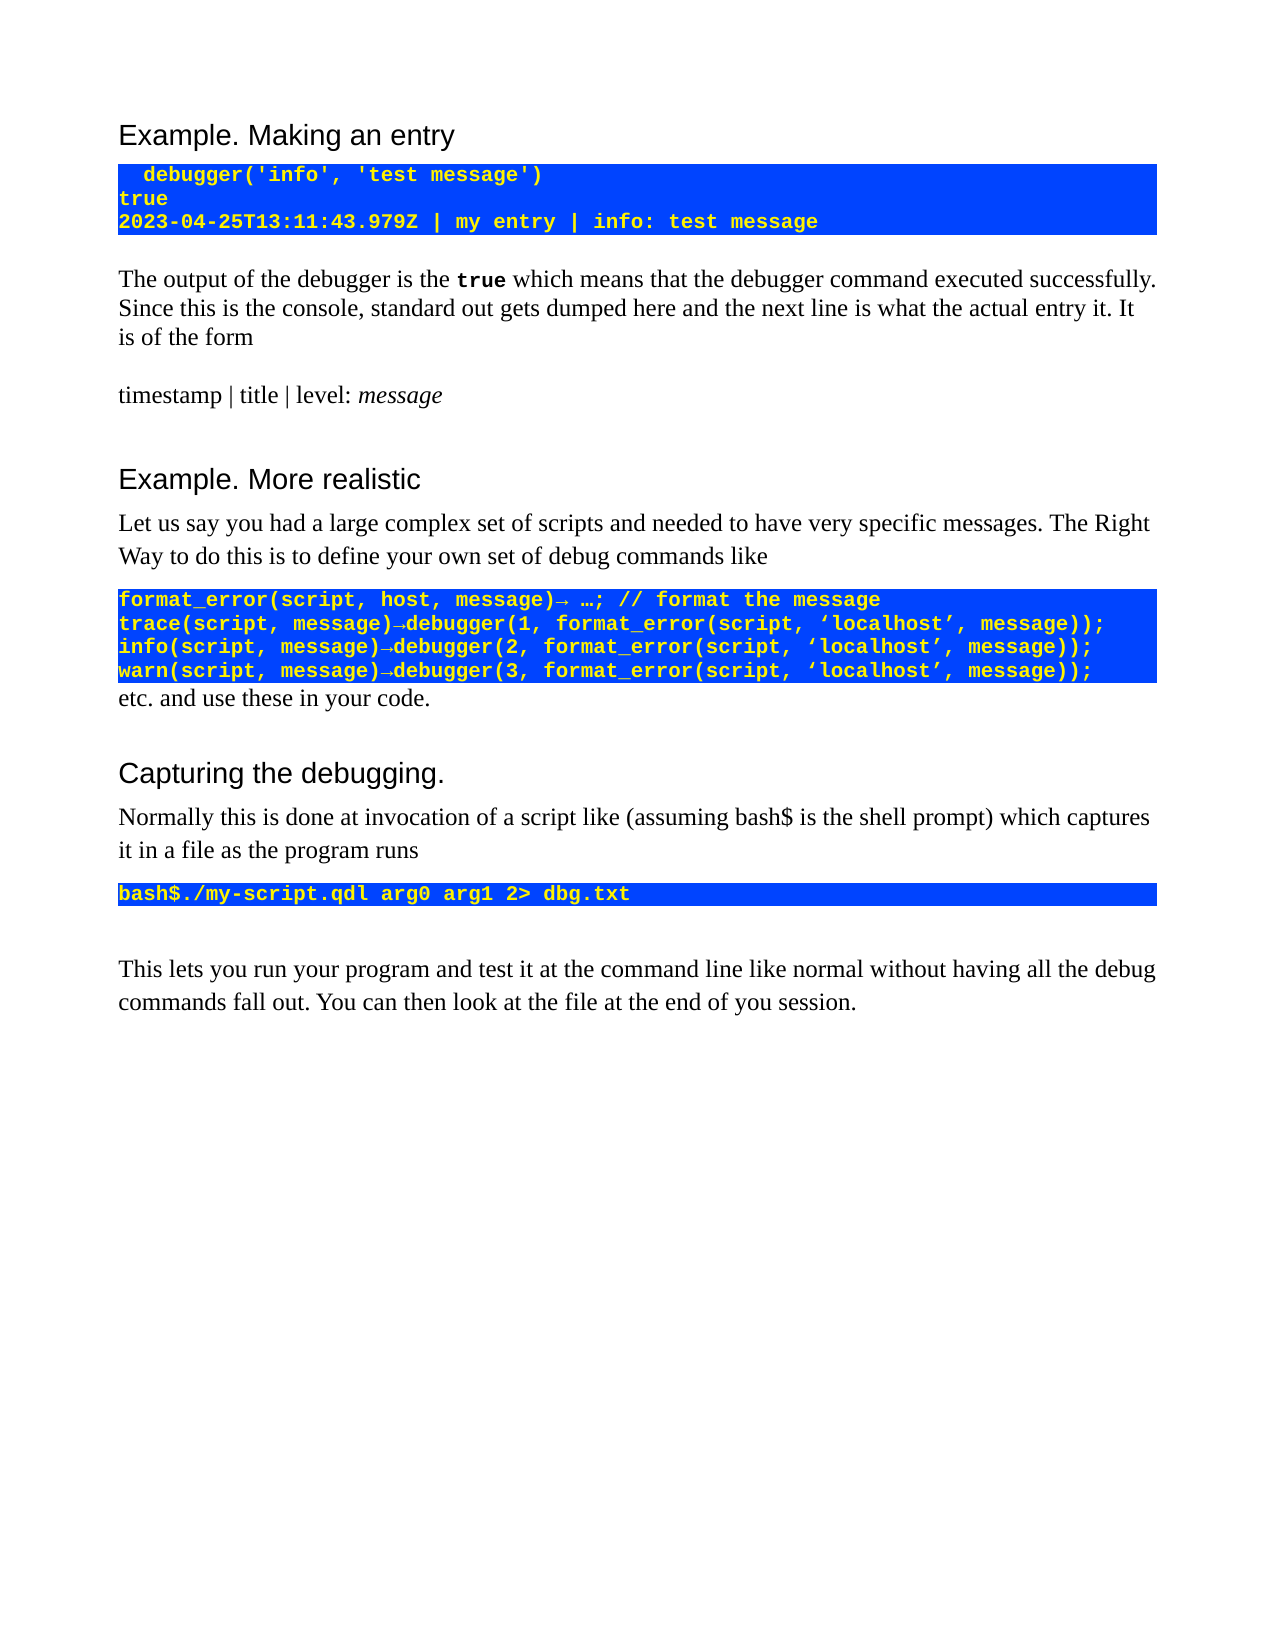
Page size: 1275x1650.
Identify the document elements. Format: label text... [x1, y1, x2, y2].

subtitle Capturing the debugging. [118, 756, 1157, 789]
text debugger('info', 'test message') true 2023-04-25T13:11:43.979Z | my entry | info: test message [118, 164, 1157, 235]
subtitle Example. Making an entry [118, 118, 1157, 152]
text Normally this is done at invocation of a script like (assuming bash$ is the shell prompt) which captures it in a file as the program runs [118, 802, 1157, 864]
text bash$./my-script.qdl arg0 arg1 2> dbg.txt [118, 883, 1157, 906]
text Let us say you had a large complex set of scripts and needed to have very specific messages. The Right Way to do this is to define your own set of debug commands like [118, 508, 1157, 570]
text etc. and use these in your code. [118, 683, 1157, 712]
text trace(script, message)→debugger(1, format_error(script, ‘localhost’, message)); [118, 612, 1157, 636]
text This lets you run your program and test it at the command line like normal without having all the debug commands fall out. You can then look at the file at the end of you session. [118, 954, 1157, 1016]
text timestamp | title | level: message [118, 380, 1157, 408]
subtitle Example. More realistic [118, 462, 1157, 496]
text format_error(script, host, message)→ …; // format the message [118, 589, 1157, 612]
text The output of the debugger is the true which means that the debugger command executed successfully. Since this is the console, standard out gets dumped here and the next line is what the actual entry it. It is of the form [118, 264, 1157, 351]
text warn(script, message)→debugger(3, format_error(script, ‘localhost’, message)); [118, 660, 1157, 683]
text info(script, message)→debugger(2, format_error(script, ‘localhost’, message)); [118, 636, 1157, 660]
